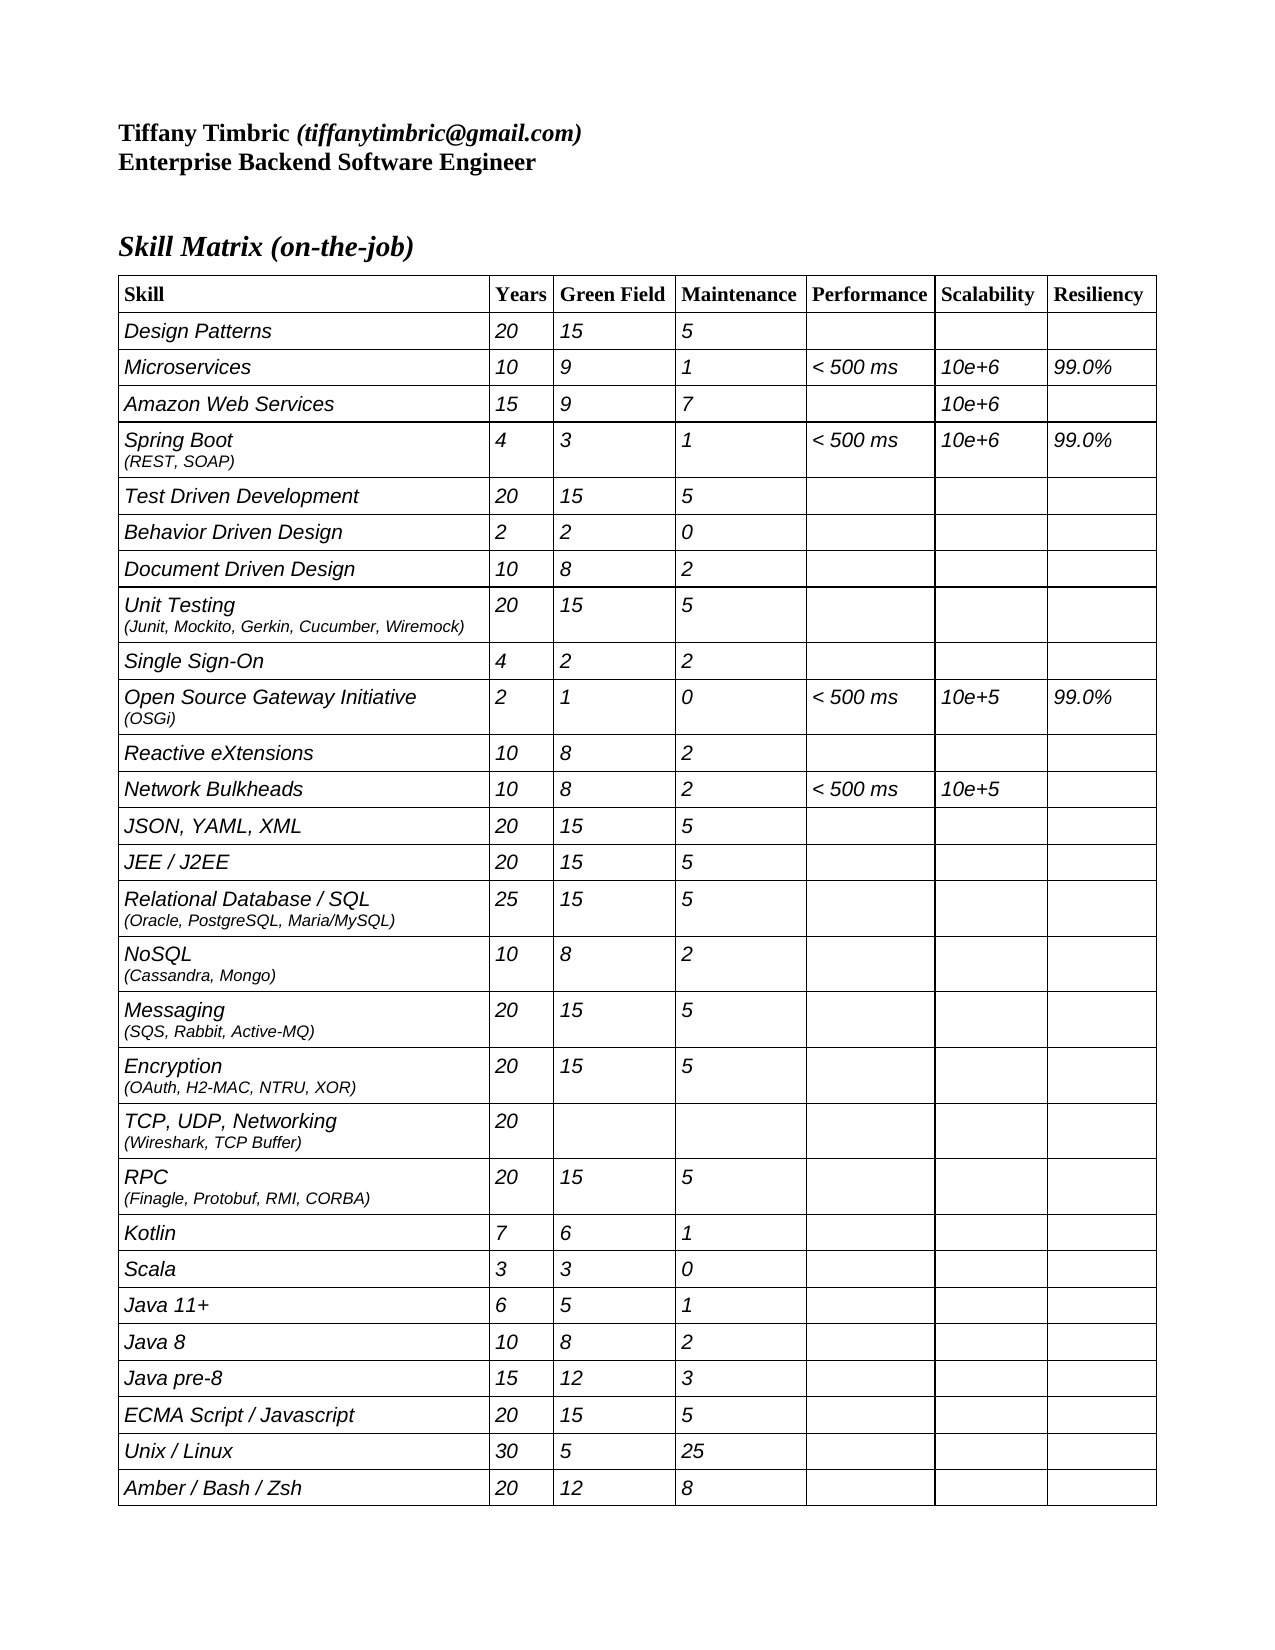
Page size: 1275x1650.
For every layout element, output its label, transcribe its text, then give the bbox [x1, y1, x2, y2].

table_cell JSON, YAML, XML [119, 808, 489, 843]
table_cell 3 [554, 423, 675, 477]
table_cell 1 [676, 1215, 806, 1250]
table_cell JEE / J2EE [119, 845, 489, 880]
table_cell Open Source Gateway Initiative (OSGi) [119, 680, 489, 734]
table_cell 20 [490, 588, 553, 642]
table_cell [807, 1251, 934, 1287]
table_cell 99.0% [1048, 423, 1156, 477]
table_header Performance [807, 276, 934, 312]
table_cell 1 [676, 350, 806, 385]
table_cell 1 [554, 680, 675, 734]
table_header Maintenance [676, 276, 806, 312]
table_cell 20 [490, 1397, 553, 1432]
table_cell 20 [490, 478, 553, 513]
table_cell 5 [676, 992, 806, 1047]
table_cell 8 [554, 551, 675, 586]
table_cell 5 [676, 588, 806, 642]
table_cell 10e+5 [936, 772, 1047, 807]
table_cell [1048, 551, 1156, 586]
table_cell Spring Boot (REST, SOAP) [119, 423, 489, 477]
table_cell 15 [490, 1361, 553, 1396]
table_cell RPC (Finagle, Protobuf, RMI, CORBA) [119, 1159, 489, 1214]
table_cell 10 [490, 551, 553, 586]
table_cell [936, 1434, 1047, 1469]
subtitle Tiffany Timbric (tiffanytimbric@gmail.com) [118, 118, 1157, 147]
table_cell TCP, UDP, Networking (Wireshark, TCP Buffer) [119, 1104, 489, 1158]
table_header Green Field [554, 276, 675, 312]
table_cell 1 [676, 1288, 806, 1323]
table_cell [807, 881, 934, 936]
table_cell Amber / Bash / Zsh [119, 1470, 489, 1505]
table_cell [807, 588, 934, 642]
table_cell 2 [676, 937, 806, 991]
table_cell 8 [554, 937, 675, 991]
table_cell Document Driven Design [119, 551, 489, 586]
table_cell [807, 1048, 934, 1102]
table_cell [1048, 735, 1156, 771]
subtitle Skill Matrix (on-the-job) [118, 229, 1157, 263]
table_cell [1048, 808, 1156, 843]
table_cell [1048, 937, 1156, 991]
table_cell 9 [554, 386, 675, 421]
table_cell [807, 1397, 934, 1432]
table_cell 5 [676, 881, 806, 936]
table_cell Unit Testing (Junit, Mockito, Gerkin, Cucumber, Wiremock) [119, 588, 489, 642]
table_cell 20 [490, 1470, 553, 1505]
table_cell [554, 1104, 675, 1158]
table_header Skill [119, 276, 489, 312]
table_cell Microservices [119, 350, 489, 385]
table_cell Relational Database / SQL (Oracle, PostgreSQL, Maria/MySQL) [119, 881, 489, 936]
table_cell [936, 551, 1047, 586]
table_cell NoSQL (Cassandra, Mongo) [119, 937, 489, 991]
table_cell 5 [676, 313, 806, 348]
table_cell 0 [676, 1251, 806, 1287]
table_cell [936, 313, 1047, 348]
table_cell 2 [676, 735, 806, 771]
table_cell < 500 ms [807, 423, 934, 477]
table_cell [1048, 1048, 1156, 1102]
table_cell Network Bulkheads [119, 772, 489, 807]
table_cell [1048, 1397, 1156, 1432]
table_cell 8 [554, 1324, 675, 1359]
table_cell [1048, 1215, 1156, 1250]
table_cell [936, 478, 1047, 513]
table_cell 5 [676, 1397, 806, 1432]
table_cell 5 [676, 1159, 806, 1214]
table_cell [1048, 1159, 1156, 1214]
table_cell 15 [554, 1397, 675, 1432]
table_header Years [490, 276, 553, 312]
table_cell 10 [490, 1324, 553, 1359]
table_cell 20 [490, 1104, 553, 1158]
table_cell 5 [554, 1288, 675, 1323]
table_cell Single Sign-On [119, 643, 489, 678]
table_cell [807, 643, 934, 678]
table_cell 8 [554, 735, 675, 771]
table_cell 2 [554, 643, 675, 678]
table_cell 10e+6 [936, 350, 1047, 385]
table_cell Design Patterns [119, 313, 489, 348]
table_cell [1048, 478, 1156, 513]
table_cell [936, 1104, 1047, 1158]
table_cell ECMA Script / Javascript [119, 1397, 489, 1432]
table_cell 4 [490, 423, 553, 477]
table_cell 15 [554, 808, 675, 843]
table_cell [936, 845, 1047, 880]
table_cell [936, 515, 1047, 550]
table_cell [807, 1361, 934, 1396]
table_cell [676, 1104, 806, 1158]
table_cell Amazon Web Services [119, 386, 489, 421]
table_cell < 500 ms [807, 772, 934, 807]
table_cell Messaging (SQS, Rabbit, Active-MQ) [119, 992, 489, 1047]
table_cell [936, 808, 1047, 843]
table_cell [1048, 1324, 1156, 1359]
table_cell [807, 1434, 934, 1469]
table_cell Scala [119, 1251, 489, 1287]
table_cell 5 [676, 808, 806, 843]
table_cell [807, 1324, 934, 1359]
table_cell 7 [676, 386, 806, 421]
table_cell Java 11+ [119, 1288, 489, 1323]
table_cell 25 [676, 1434, 806, 1469]
table_cell 2 [554, 515, 675, 550]
table_cell 2 [676, 1324, 806, 1359]
table_cell [1048, 1470, 1156, 1505]
table_cell 10 [490, 937, 553, 991]
table_cell 5 [676, 1048, 806, 1102]
table_cell [807, 845, 934, 880]
table_cell [807, 992, 934, 1047]
table_cell [807, 313, 934, 348]
table_cell 15 [554, 1048, 675, 1102]
table_cell [936, 937, 1047, 991]
table_cell [1048, 772, 1156, 807]
table_cell [1048, 1104, 1156, 1158]
table_cell 99.0% [1048, 680, 1156, 734]
table_cell Behavior Driven Design [119, 515, 489, 550]
table_cell [936, 992, 1047, 1047]
table_cell 10e+5 [936, 680, 1047, 734]
table_cell 10e+6 [936, 386, 1047, 421]
table_cell Test Driven Development [119, 478, 489, 513]
table_cell [1048, 1434, 1156, 1469]
table_cell [807, 1215, 934, 1250]
table_cell [936, 1397, 1047, 1432]
table_cell < 500 ms [807, 350, 934, 385]
table_cell [807, 478, 934, 513]
table_cell 15 [554, 1159, 675, 1214]
table_cell [807, 937, 934, 991]
table_cell 4 [490, 643, 553, 678]
table_cell [807, 1104, 934, 1158]
table_cell [1048, 643, 1156, 678]
table_cell [1048, 588, 1156, 642]
table_cell [1048, 1361, 1156, 1396]
table_cell 12 [554, 1470, 675, 1505]
table_cell [936, 1324, 1047, 1359]
table_cell [807, 808, 934, 843]
table_cell [1048, 313, 1156, 348]
table_cell [936, 735, 1047, 771]
table_cell [936, 1159, 1047, 1214]
table_cell Kotlin [119, 1215, 489, 1250]
table_cell < 500 ms [807, 680, 934, 734]
table_cell 20 [490, 808, 553, 843]
table_cell [807, 1288, 934, 1323]
table_cell 5 [676, 478, 806, 513]
table_header Resiliency [1048, 276, 1156, 312]
table_cell 0 [676, 515, 806, 550]
table_cell 5 [554, 1434, 675, 1469]
table_cell Java 8 [119, 1324, 489, 1359]
table_header Scalability [936, 276, 1047, 312]
table_cell 2 [676, 551, 806, 586]
table_cell 20 [490, 1159, 553, 1214]
table_cell 15 [554, 881, 675, 936]
table_cell [1048, 1288, 1156, 1323]
table_cell [936, 1048, 1047, 1102]
table_cell 20 [490, 313, 553, 348]
table_cell [807, 1470, 934, 1505]
table_cell [807, 386, 934, 421]
table_cell 2 [676, 772, 806, 807]
table_cell [936, 1470, 1047, 1505]
table_cell 15 [554, 313, 675, 348]
table_cell 10 [490, 772, 553, 807]
table_cell 2 [490, 515, 553, 550]
table_cell 6 [490, 1288, 553, 1323]
table_cell 5 [676, 845, 806, 880]
table_cell 9 [554, 350, 675, 385]
table_cell [936, 1215, 1047, 1250]
table_cell [807, 515, 934, 550]
table_cell 12 [554, 1361, 675, 1396]
table_cell 3 [490, 1251, 553, 1287]
table_cell [1048, 386, 1156, 421]
table_cell [936, 643, 1047, 678]
table_cell [936, 1251, 1047, 1287]
table_cell [807, 551, 934, 586]
table_cell [1048, 1251, 1156, 1287]
table_cell Reactive eXtensions [119, 735, 489, 771]
table_cell Java pre-8 [119, 1361, 489, 1396]
table_cell 15 [554, 478, 675, 513]
table_cell 30 [490, 1434, 553, 1469]
table_cell 6 [554, 1215, 675, 1250]
table_cell [807, 735, 934, 771]
table_cell [936, 1288, 1047, 1323]
table_cell 20 [490, 845, 553, 880]
table_cell 10 [490, 350, 553, 385]
table_cell 15 [490, 386, 553, 421]
table_cell 10 [490, 735, 553, 771]
table_cell [936, 1361, 1047, 1396]
table_cell Unix / Linux [119, 1434, 489, 1469]
table_cell [1048, 881, 1156, 936]
table_cell 1 [676, 423, 806, 477]
table_cell 99.0% [1048, 350, 1156, 385]
table_cell 2 [676, 643, 806, 678]
table_cell [807, 1159, 934, 1214]
table_cell [936, 881, 1047, 936]
table_cell [1048, 845, 1156, 880]
table_cell Encryption (OAuth, H2-MAC, NTRU, XOR) [119, 1048, 489, 1102]
table_cell 3 [554, 1251, 675, 1287]
table_cell 3 [676, 1361, 806, 1396]
table_cell 10e+6 [936, 423, 1047, 477]
table_cell 0 [676, 680, 806, 734]
table_cell [936, 588, 1047, 642]
table_cell 8 [676, 1470, 806, 1505]
table_cell 20 [490, 1048, 553, 1102]
table_cell 20 [490, 992, 553, 1047]
table_cell 15 [554, 992, 675, 1047]
table_cell [1048, 992, 1156, 1047]
table_cell [1048, 515, 1156, 550]
table_cell 7 [490, 1215, 553, 1250]
subtitle Enterprise Backend Software Engineer [118, 147, 1157, 176]
table_cell 15 [554, 588, 675, 642]
table_cell 8 [554, 772, 675, 807]
table_cell 25 [490, 881, 553, 936]
table_cell 15 [554, 845, 675, 880]
table_cell 2 [490, 680, 553, 734]
